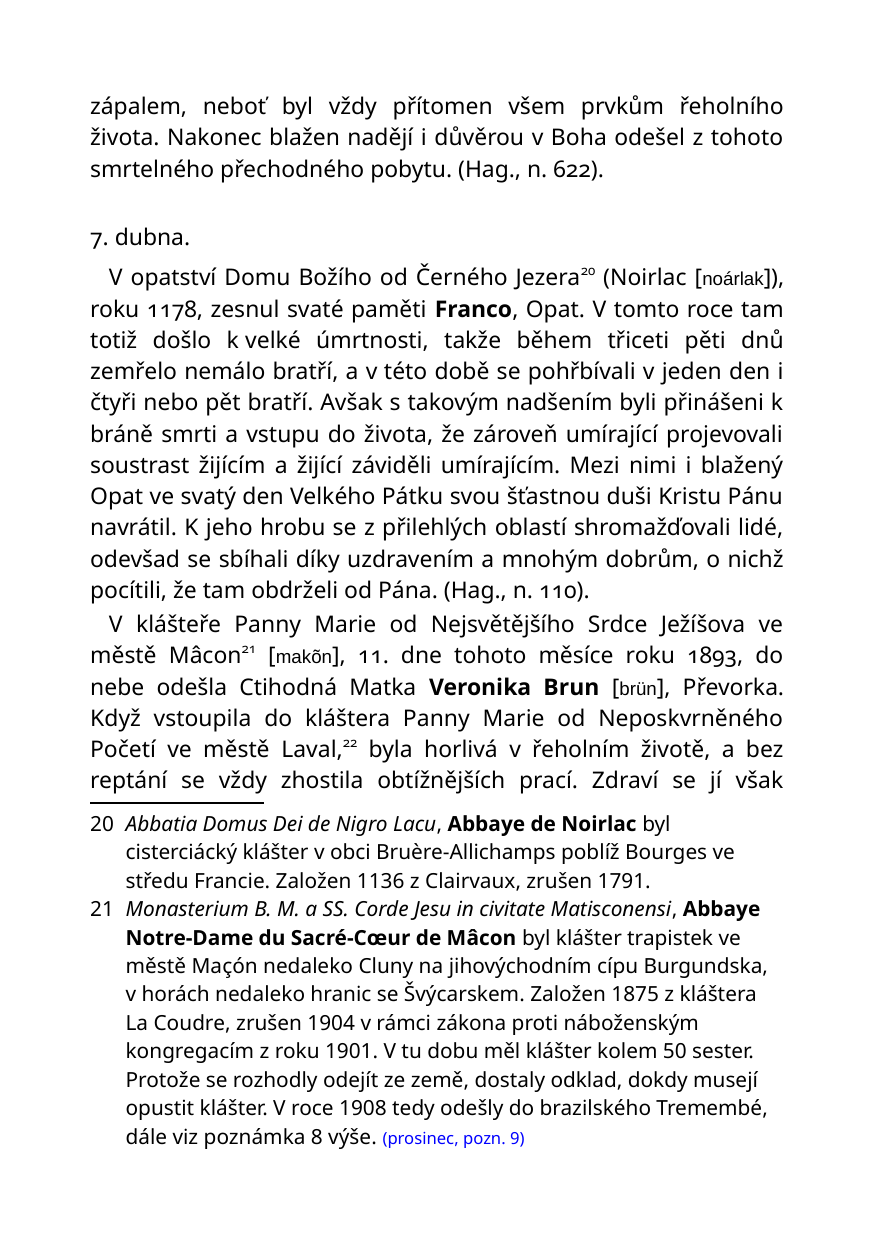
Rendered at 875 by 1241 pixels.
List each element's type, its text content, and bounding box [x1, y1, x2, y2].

text Abbatia Domus Dei de Nigro Lacu, Abbaye de Noirlac byl cisterciácký klášter v obci Bruère-Allichamps poblíž Bourges ve středu Francie. Založen 1136 z Clairvaux, zrušen 1791. [90, 809, 784, 894]
text V opatství Domu Božího od Černého Jezera (Noirlac [noárlak]), roku 1178, zesnul svaté paměti Franco, Opat. V tomto roce tam totiž došlo k velké úmrtnosti, takže během třiceti pěti dnů zemřelo nemálo bratří, a v této době se pohřbívali v jeden den i čtyři nebo pět bratří. Avšak s takovým nadšením byli přinášeni k bráně smrti a vstupu do života, že zároveň umírající projevovali soustrast žijícím a žijící záviděli umírajícím. Mezi nimi i blažený Opat ve svatý den Velkého Pátku svou šťastnou duši Kristu Pánu navrátil. K jeho hrobu se z přilehlých oblastí shromažďovali lidé, odevšad se sbíhali díky uzdravením a mnohým dobrům, o nichž pocítili, že tam obdrželi od Pána. (Hag., n. 110). [90, 261, 784, 605]
text 7. dubna. [90, 221, 784, 252]
text Monasterium B. M. a SS. Corde Jesu in civitate Matisconensi, Abbaye Notre-Dame du Sacré-Cœur de Mâcon byl klášter trapistek ve městě Maçón nedaleko Cluny na jihovýchodním cípu Burgundska, v horách nedaleko hranic se Švýcarskem. Založen 1875 z kláštera La Coudre, zrušen 1904 v rámci zákona proti náboženským kongregacím z roku 1901. V tu dobu měl klášter kolem 50 sester. Protože se rozhodly odejít ze země, dostaly odklad, dokdy musejí opustit klášter. V roce 1908 tedy odešly do brazilského Tremembé, dále viz poznámka 8 výše. (prosinec, pozn. 9) [90, 894, 784, 1150]
text zápalem, neboť byl vždy přítomen všem prvkům řeholního života. Nakonec blažen nadějí i důvěrou v Boha odešel z tohoto smrtelného přechodného pobytu. (Hag., n. 622). [90, 90, 784, 184]
text V klášteře Panny Marie od Nejsvětějšího Srdce Ježíšova ve městě Mâcon [makõn], 11. dne tohoto měsíce roku 1893, do nebe odešla Ctihodná Matka Veronika Brun [brün], Převorka. Když vstoupila do kláštera Panny Marie od Neposkvrněného Početí ve městě Laval, byla horlivá v řeholním životě, a bez reptání se vždy zhostila obtížnějších prací. Zdraví se jí však [90, 608, 784, 796]
